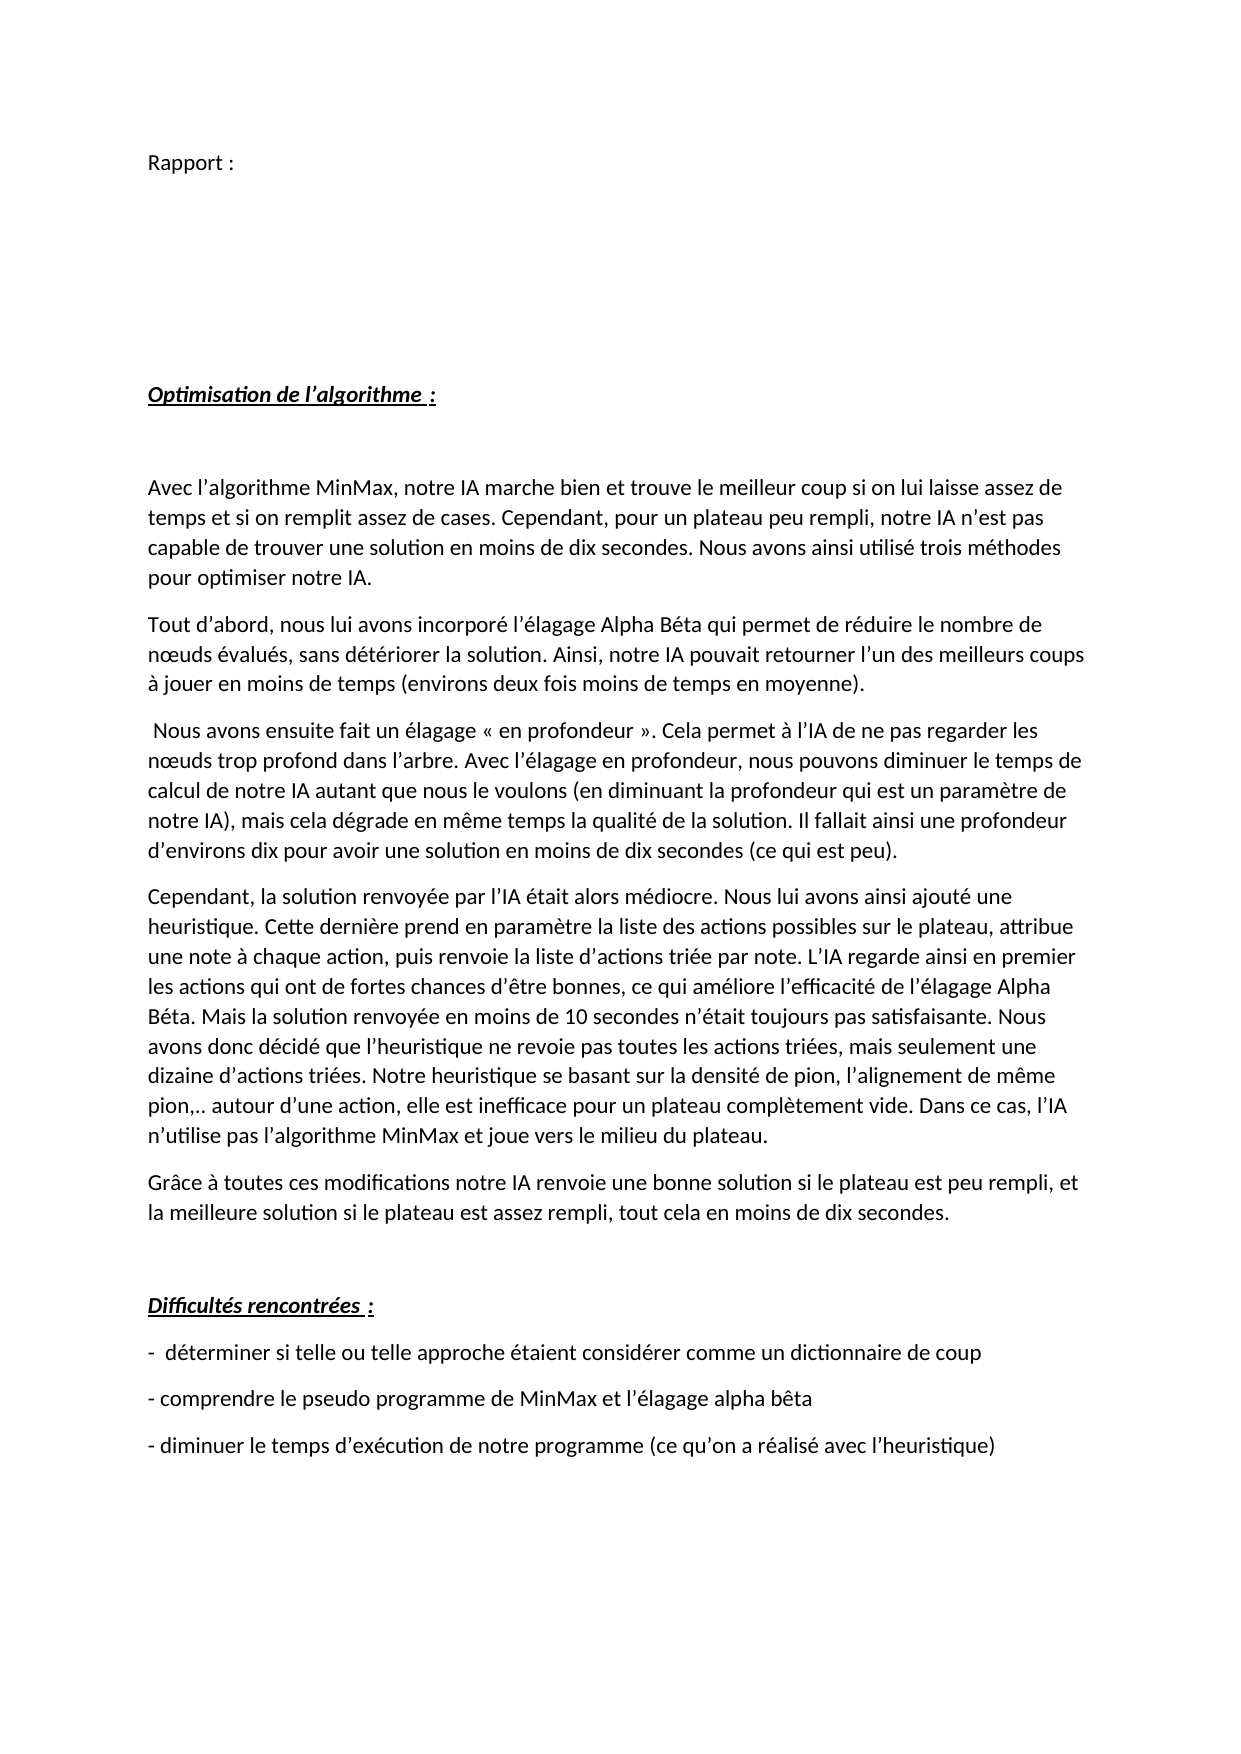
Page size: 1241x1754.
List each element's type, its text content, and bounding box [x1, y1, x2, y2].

text Optimisation de l’algorithme : [148, 380, 1093, 408]
text Tout d’abord, nous lui avons incorporé l’élagage Alpha Béta qui permet de réduire le nombre de nœuds évalués, sans détériorer la solution. Ainsi, notre IA pouvait retourner l’un des meilleurs coups à jouer en moins de temps (environs deux fois moins de temps en moyenne). [148, 610, 1093, 698]
text Grâce à toutes ces modifications notre IA renvoie une bonne solution si le plateau est peu rempli, et la meilleure solution si le plateau est assez rempli, tout cela en moins de dix secondes. [148, 1168, 1093, 1226]
text - déterminer si telle ou telle approche étaient considérer comme un dictionnaire de coup [148, 1338, 1093, 1366]
text - diminuer le temps d’exécution de notre programme (ce qu’on a réalisé avec l’heuristique) [148, 1431, 1093, 1459]
text - comprendre le pseudo programme de MinMax et l’élagage alpha bêta [148, 1384, 1093, 1412]
text Cependant, la solution renvoyée par l’IA était alors médiocre. Nous lui avons ainsi ajouté une heuristique. Cette dernière prend en paramètre la liste des actions possibles sur le plateau, attribue une note à chaque action, puis renvoie la liste d’actions triée par note. L’IA regarde ainsi en premier les actions qui ont de fortes chances d’être bonnes, ce qui améliore l’efficacité de l’élagage Alpha Béta. Mais la solution renvoyée en moins de 10 secondes n’était toujours pas satisfaisante. Nous avons donc décidé que l’heuristique ne revoie pas toutes les actions triées, mais seulement une dizaine d’actions triées. Notre heuristique se basant sur la densité de pion, l’alignement de même pion,.. autour d’une action, elle est inefficace pour un plateau complètement vide. Dans ce cas, l’IA n’utilise pas l’algorithme MinMax et joue vers le milieu du plateau. [148, 882, 1093, 1149]
text Rapport : [148, 148, 1093, 176]
text Nous avons ensuite fait un élagage « en profondeur ». Cela permet à l’IA de ne pas regarder les nœuds trop profond dans l’arbre. Avec l’élagage en profondeur, nous pouvons diminuer le temps de calcul de notre IA autant que nous le voulons (en diminuant la profondeur qui est un paramètre de notre IA), mais cela dégrade en même temps la qualité de la solution. Il fallait ainsi une profondeur d’environs dix pour avoir une solution en moins de dix secondes (ce qui est peu). [148, 716, 1093, 864]
text Difficultés rencontrées : [148, 1291, 1093, 1319]
text Avec l’algorithme MinMax, notre IA marche bien et trouve le meilleur coup si on lui laisse assez de temps et si on remplit assez de cases. Cependant, pour un plateau peu rempli, notre IA n’est pas capable de trouver une solution en moins de dix secondes. Nous avons ainsi utilisé trois méthodes pour optimiser notre IA. [148, 473, 1093, 591]
